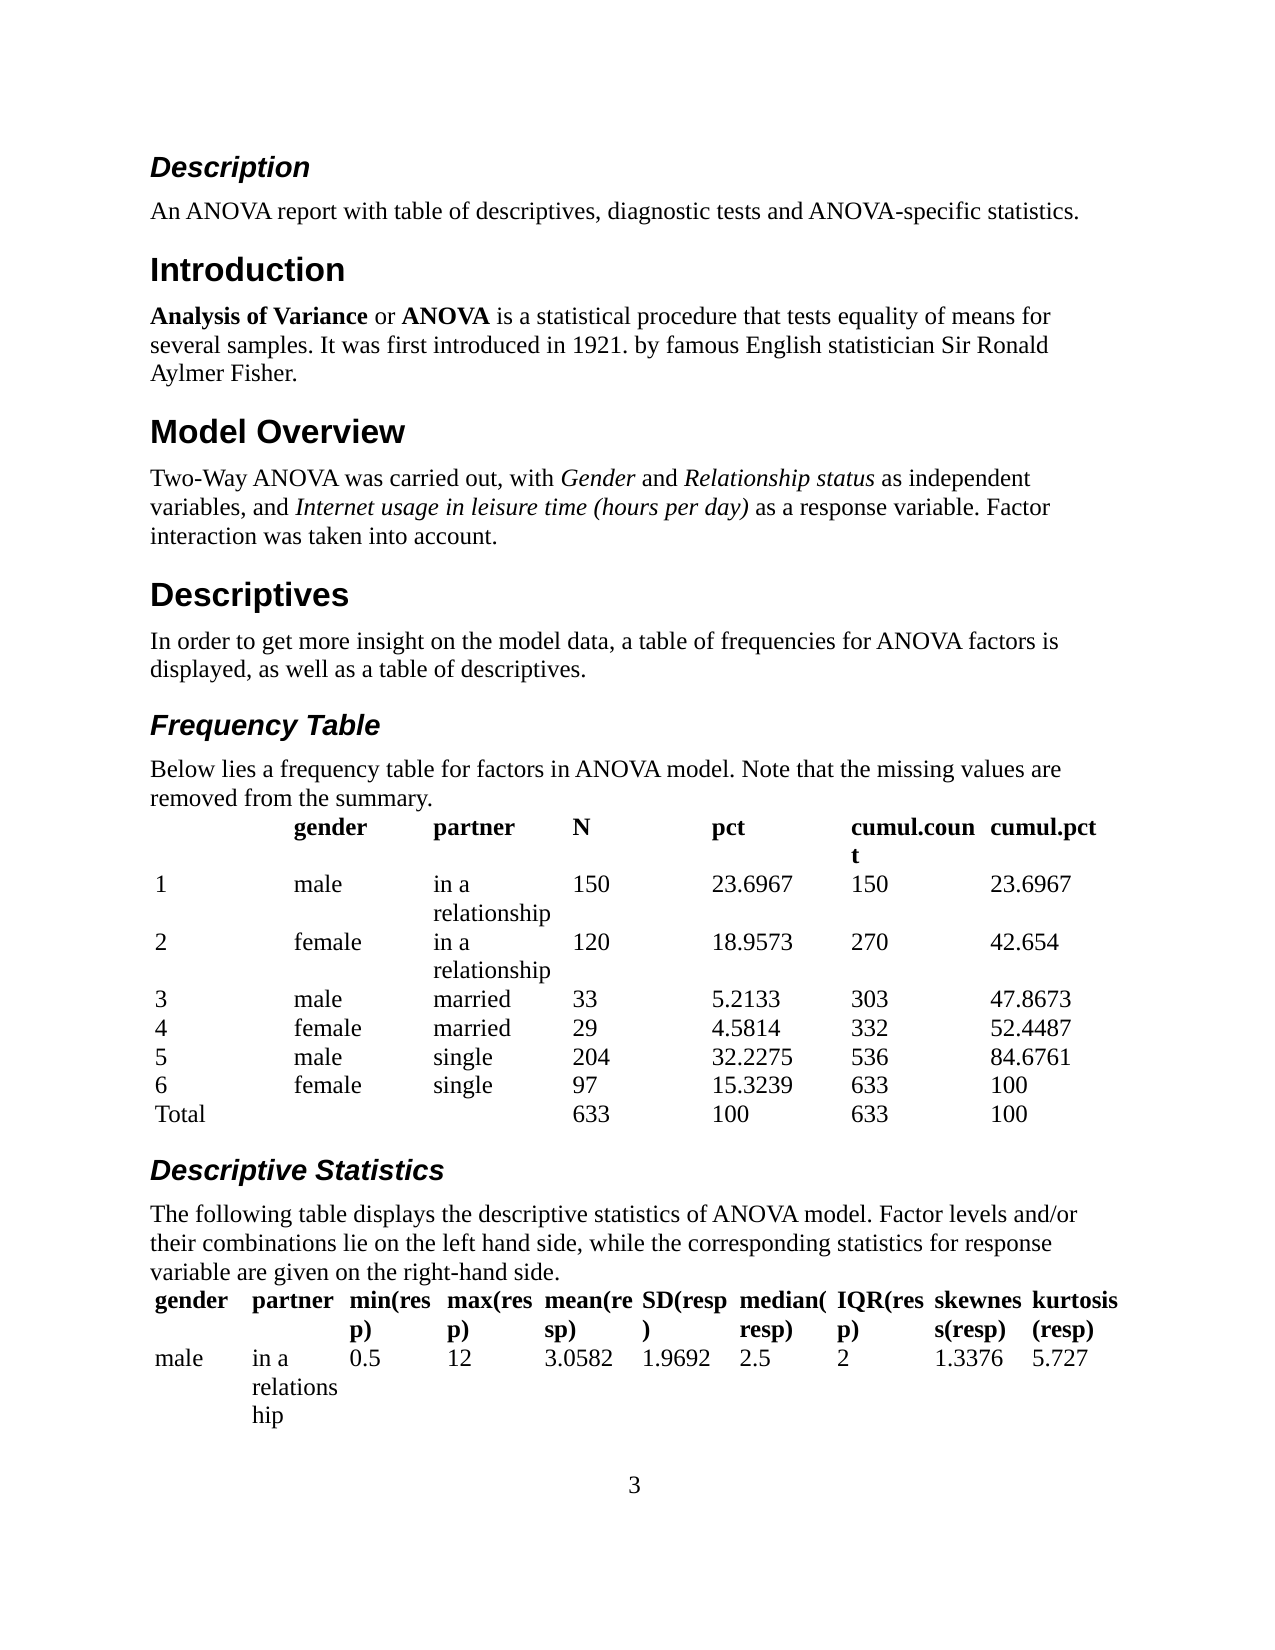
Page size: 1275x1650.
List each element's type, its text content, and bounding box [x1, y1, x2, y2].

table_header gender [289, 812, 428, 869]
text Two-Way ANOVA was carried out, with Gender and Relationship status as independent variables, and Internet usage in leisure time (hours per day) as a response variable. Factor interaction was taken into account. [150, 463, 1125, 549]
table_cell 23.6967 [707, 869, 846, 927]
table_cell [429, 1099, 568, 1128]
text Analysis of Variance or ANOVA is a statistical procedure that tests equality of means for several samples. It was first introduced in 1921. by famous English statistician Sir Ronald Aylmer Fisher. [150, 301, 1125, 387]
table_cell married [429, 1013, 568, 1042]
table_header [150, 812, 289, 869]
table_cell 100 [707, 1099, 846, 1128]
subtitle Model Overview [150, 412, 1125, 451]
table_header skewness(resp) [930, 1285, 1027, 1343]
table_cell 33 [568, 984, 707, 1013]
table_cell male [289, 1042, 428, 1071]
table_cell 4 [150, 1013, 289, 1042]
table_header cumul.count [846, 812, 986, 869]
table_cell 204 [568, 1042, 707, 1071]
subtitle Descriptive Statistics [150, 1153, 1125, 1187]
table_cell 100 [986, 1071, 1125, 1099]
subtitle Descriptives [150, 574, 1125, 613]
table_header max(resp) [443, 1285, 540, 1343]
table_cell 3 [150, 984, 289, 1013]
table_cell female [289, 927, 428, 984]
table_cell 1.3376 [930, 1343, 1027, 1429]
table_cell 1 [150, 869, 289, 927]
table_cell female [289, 1071, 428, 1099]
table_cell 5.2133 [707, 984, 846, 1013]
table_cell 536 [846, 1042, 986, 1071]
subtitle Introduction [150, 250, 1125, 288]
table_header partner [429, 812, 568, 869]
table_header min(resp) [345, 1285, 442, 1343]
table_cell 332 [846, 1013, 986, 1042]
text The following table displays the descriptive statistics of ANOVA model. Factor levels and/or their combinations lie on the left hand side, while the corresponding statistics for response variable are given on the right-hand side. [150, 1199, 1125, 1285]
text In order to get more insight on the model data, a table of frequencies for ANOVA factors is displayed, as well as a table of descriptives. [150, 626, 1125, 683]
table_cell 5 [150, 1042, 289, 1071]
table_cell 303 [846, 984, 986, 1013]
table_cell in a relationship [429, 869, 568, 927]
text An ANOVA report with table of descriptives, diagnostic tests and ANOVA-specific statistics. [150, 196, 1125, 225]
table_header kurtosis(resp) [1028, 1285, 1125, 1343]
table_cell 270 [846, 927, 986, 984]
table_cell 100 [986, 1099, 1125, 1128]
table_cell married [429, 984, 568, 1013]
table_header N [568, 812, 707, 869]
table_cell 4.5814 [707, 1013, 846, 1042]
table_cell 120 [568, 927, 707, 984]
table_header IQR(resp) [833, 1285, 930, 1343]
table_cell 6 [150, 1071, 289, 1099]
table_cell 42.654 [986, 927, 1125, 984]
table_cell Total [150, 1099, 289, 1128]
table_cell 29 [568, 1013, 707, 1042]
table_header cumul.pct [986, 812, 1125, 869]
table_cell 633 [846, 1071, 986, 1099]
table_header median(resp) [735, 1285, 832, 1343]
table_cell 97 [568, 1071, 707, 1099]
table_cell female [289, 1013, 428, 1042]
table_cell 633 [846, 1099, 986, 1128]
table_cell 3.0582 [540, 1343, 637, 1429]
table_cell 150 [846, 869, 986, 927]
table_cell 2.5 [735, 1343, 832, 1429]
table_cell 633 [568, 1099, 707, 1128]
table_cell single [429, 1042, 568, 1071]
table_cell 0.5 [345, 1343, 442, 1429]
table_header mean(resp) [540, 1285, 637, 1343]
table_cell male [289, 984, 428, 1013]
table_cell 15.3239 [707, 1071, 846, 1099]
table_cell [289, 1099, 428, 1128]
table_header pct [707, 812, 846, 869]
table_cell 47.8673 [986, 984, 1125, 1013]
table_header partner [248, 1285, 345, 1343]
table_cell male [150, 1343, 247, 1429]
table_cell 2 [833, 1343, 930, 1429]
table_cell male [289, 869, 428, 927]
subtitle Frequency Table [150, 708, 1125, 742]
table_cell single [429, 1071, 568, 1099]
table_cell 2 [150, 927, 289, 984]
table_cell in a relationship [429, 927, 568, 984]
table_header SD(resp) [638, 1285, 735, 1343]
table_cell 23.6967 [986, 869, 1125, 927]
subtitle Description [150, 150, 1125, 183]
table_cell 32.2275 [707, 1042, 846, 1071]
table_cell 150 [568, 869, 707, 927]
table_header gender [150, 1285, 247, 1343]
table_cell 18.9573 [707, 927, 846, 984]
table_cell 52.4487 [986, 1013, 1125, 1042]
text Below lies a frequency table for factors in ANOVA model. Note that the missing values are removed from the summary. [150, 754, 1125, 812]
table_cell in a relationship [248, 1343, 345, 1429]
table_cell 1.9692 [638, 1343, 735, 1429]
table_cell 12 [443, 1343, 540, 1429]
table_cell 84.6761 [986, 1042, 1125, 1071]
table_cell 5.727 [1028, 1343, 1125, 1429]
